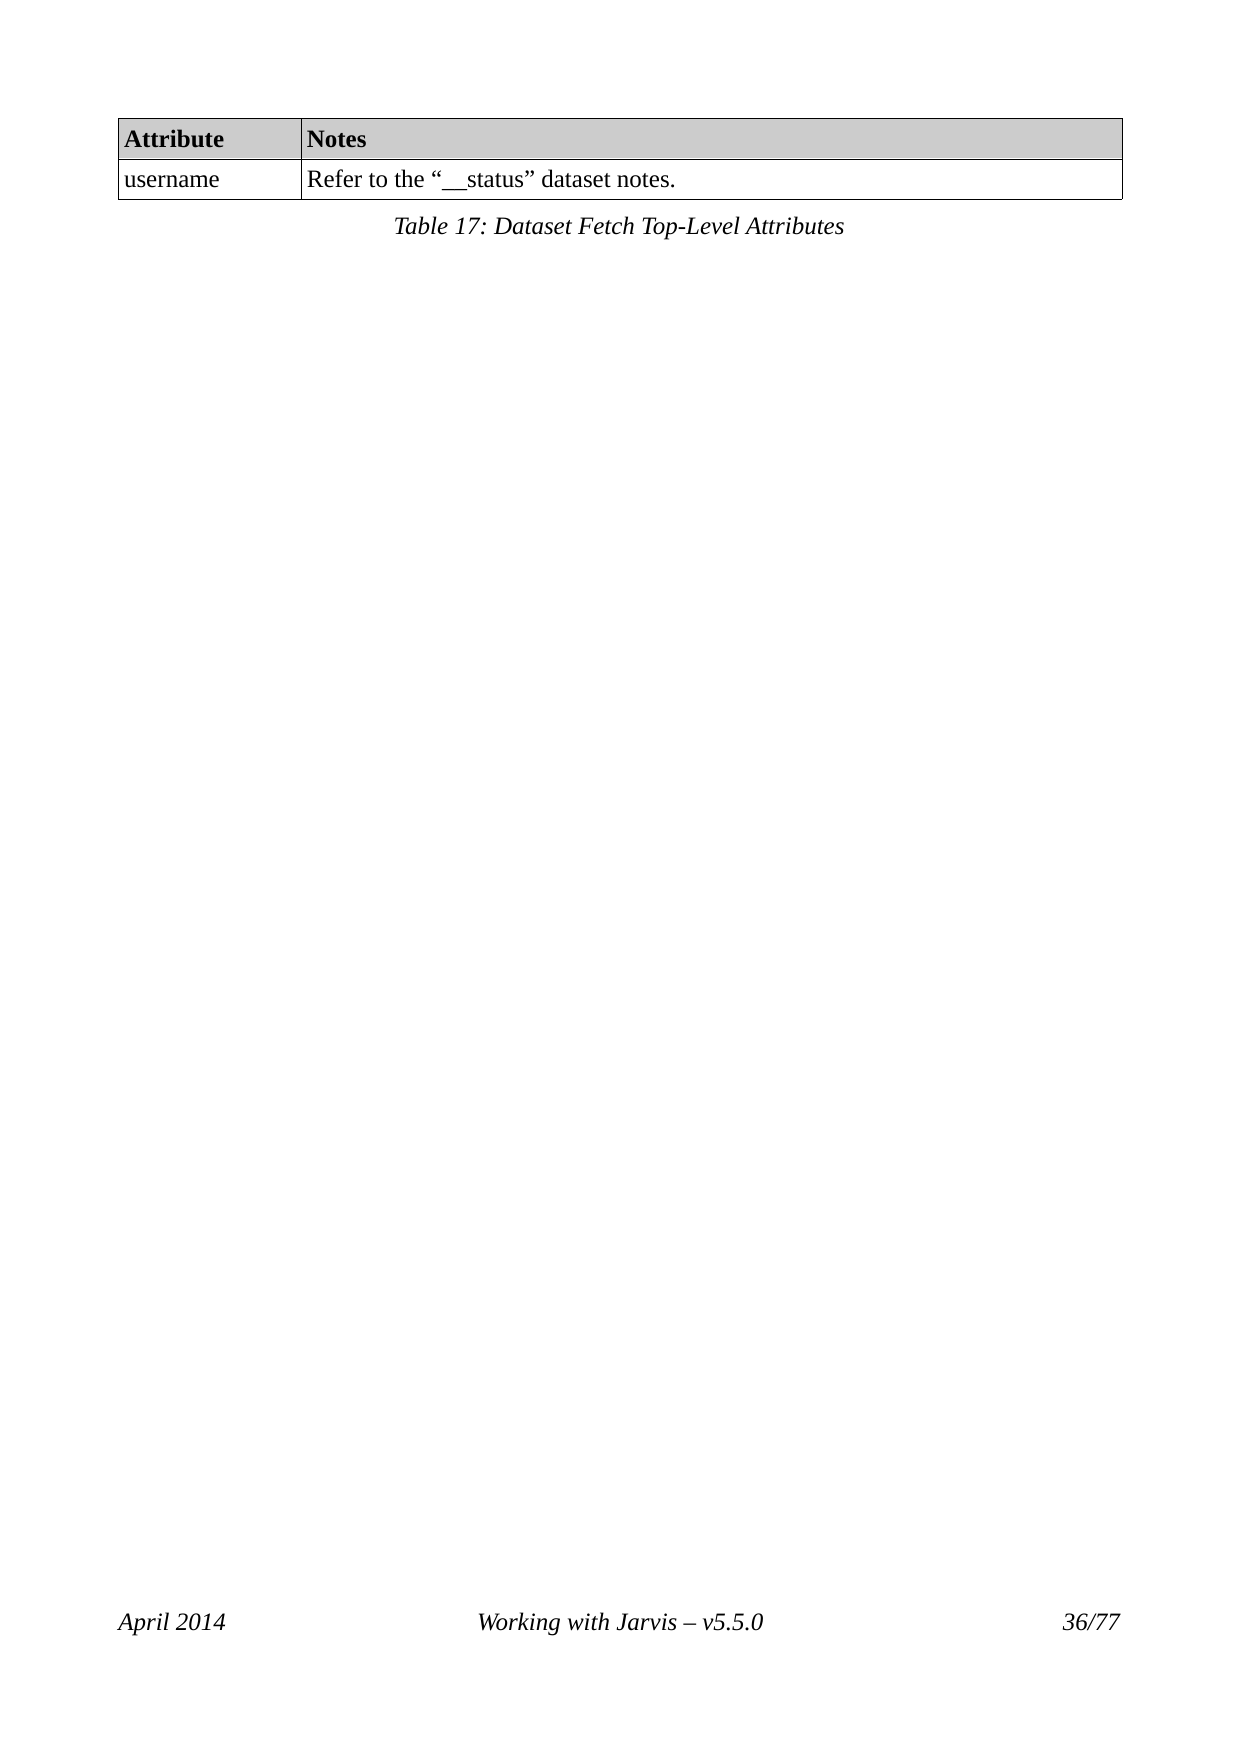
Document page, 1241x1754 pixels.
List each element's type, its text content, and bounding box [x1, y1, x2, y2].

table_cell Refer to the “__status” dataset notes. [302, 160, 1122, 199]
table_header Notes [302, 119, 1122, 158]
table_cell username [119, 160, 301, 199]
table_header Attribute [119, 119, 301, 158]
text Table 17: Dataset Fetch Top-Level Attributes [118, 211, 1122, 240]
